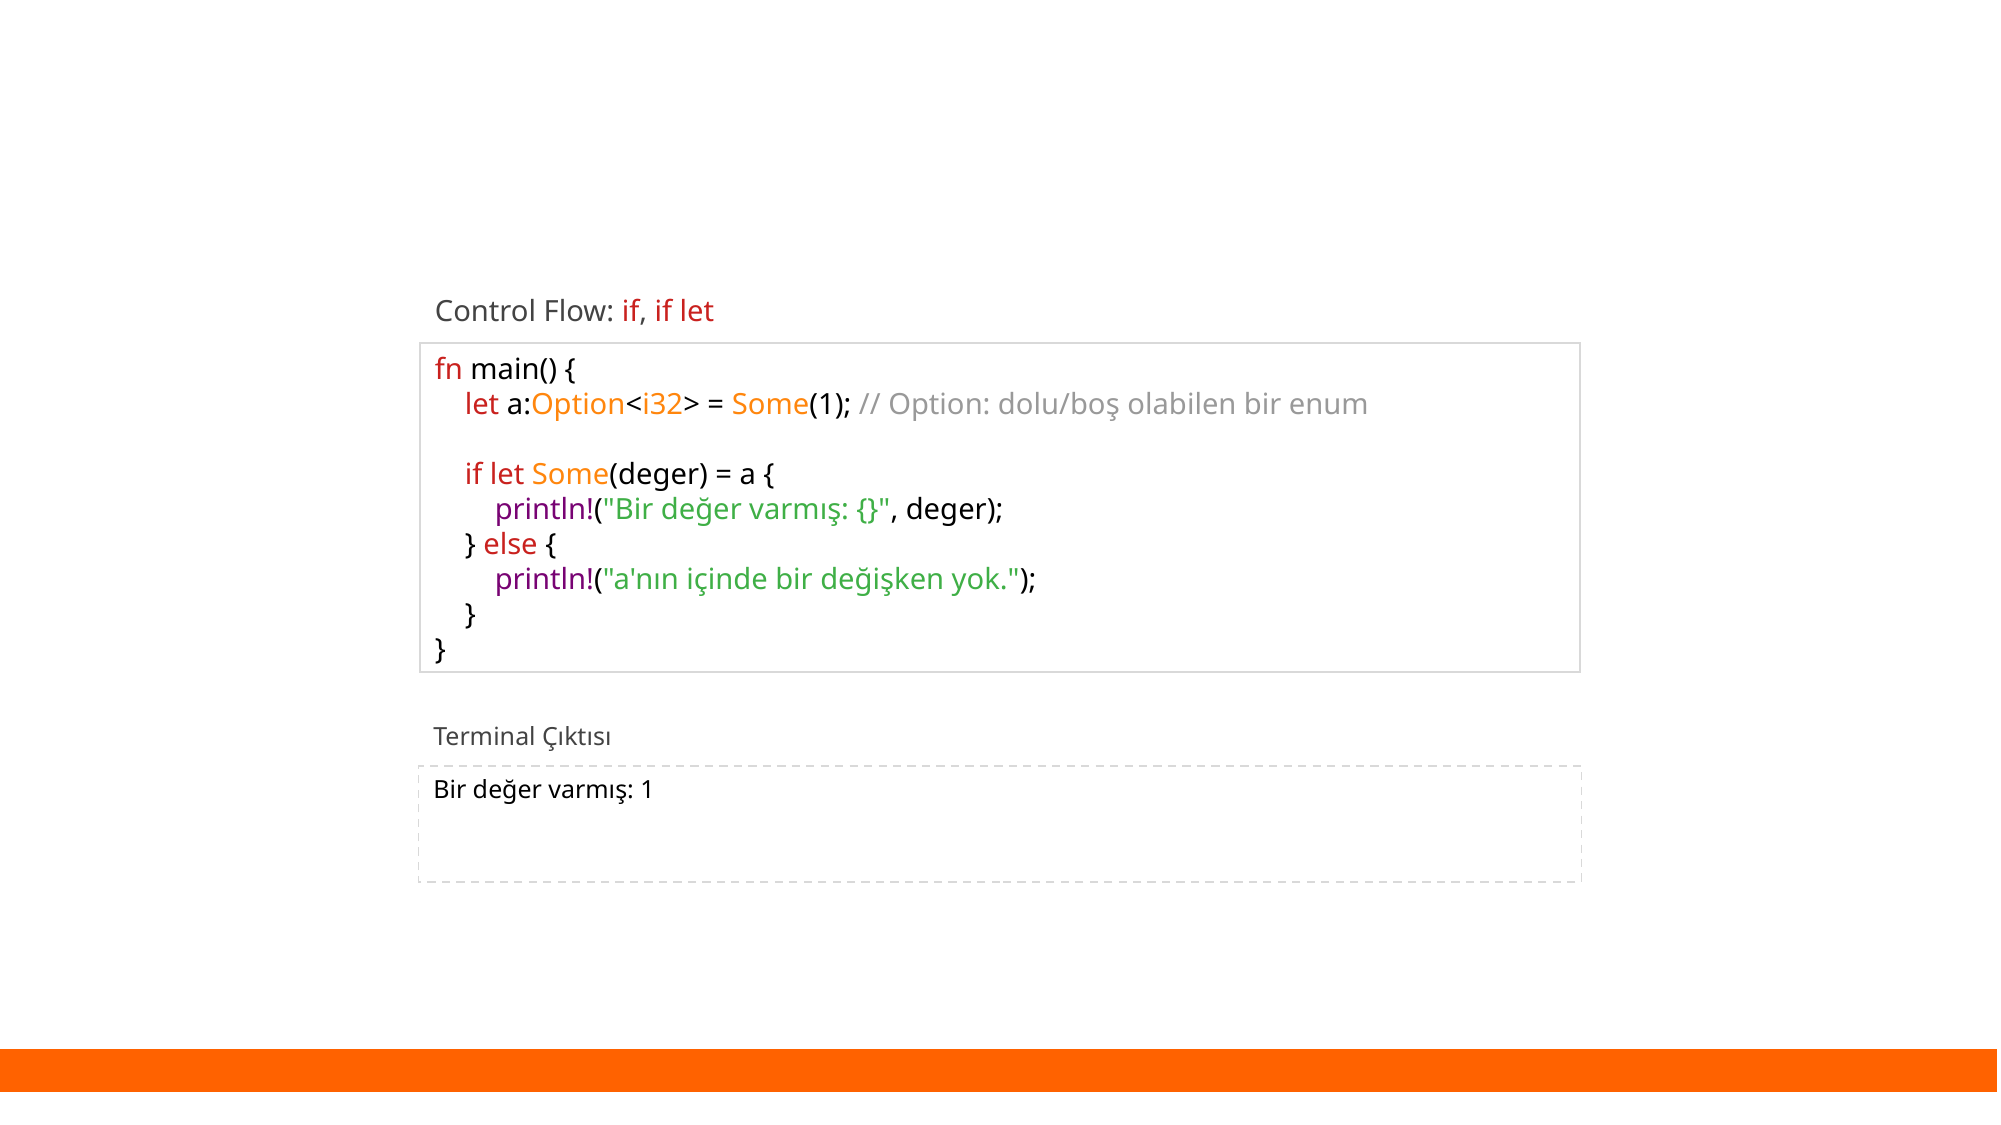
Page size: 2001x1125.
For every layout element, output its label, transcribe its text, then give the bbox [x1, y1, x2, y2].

text_box Terminal Çıktısı [418, 705, 1582, 766]
text_box [0, 1049, 1997, 1092]
text_box Control Flow: if, if let [419, 277, 1581, 343]
text_box fn main() { let a:Option<i32> = Some(1); // Option: dolu/boş olabilen bir enum if let Some(deger) = a { println!("Bir değer varmış: {}", deger); } else { println!("a'nın içinde bir değişken yok."); } } [419, 343, 1581, 673]
text_box Bir değer varmış: 1 [418, 766, 1582, 882]
